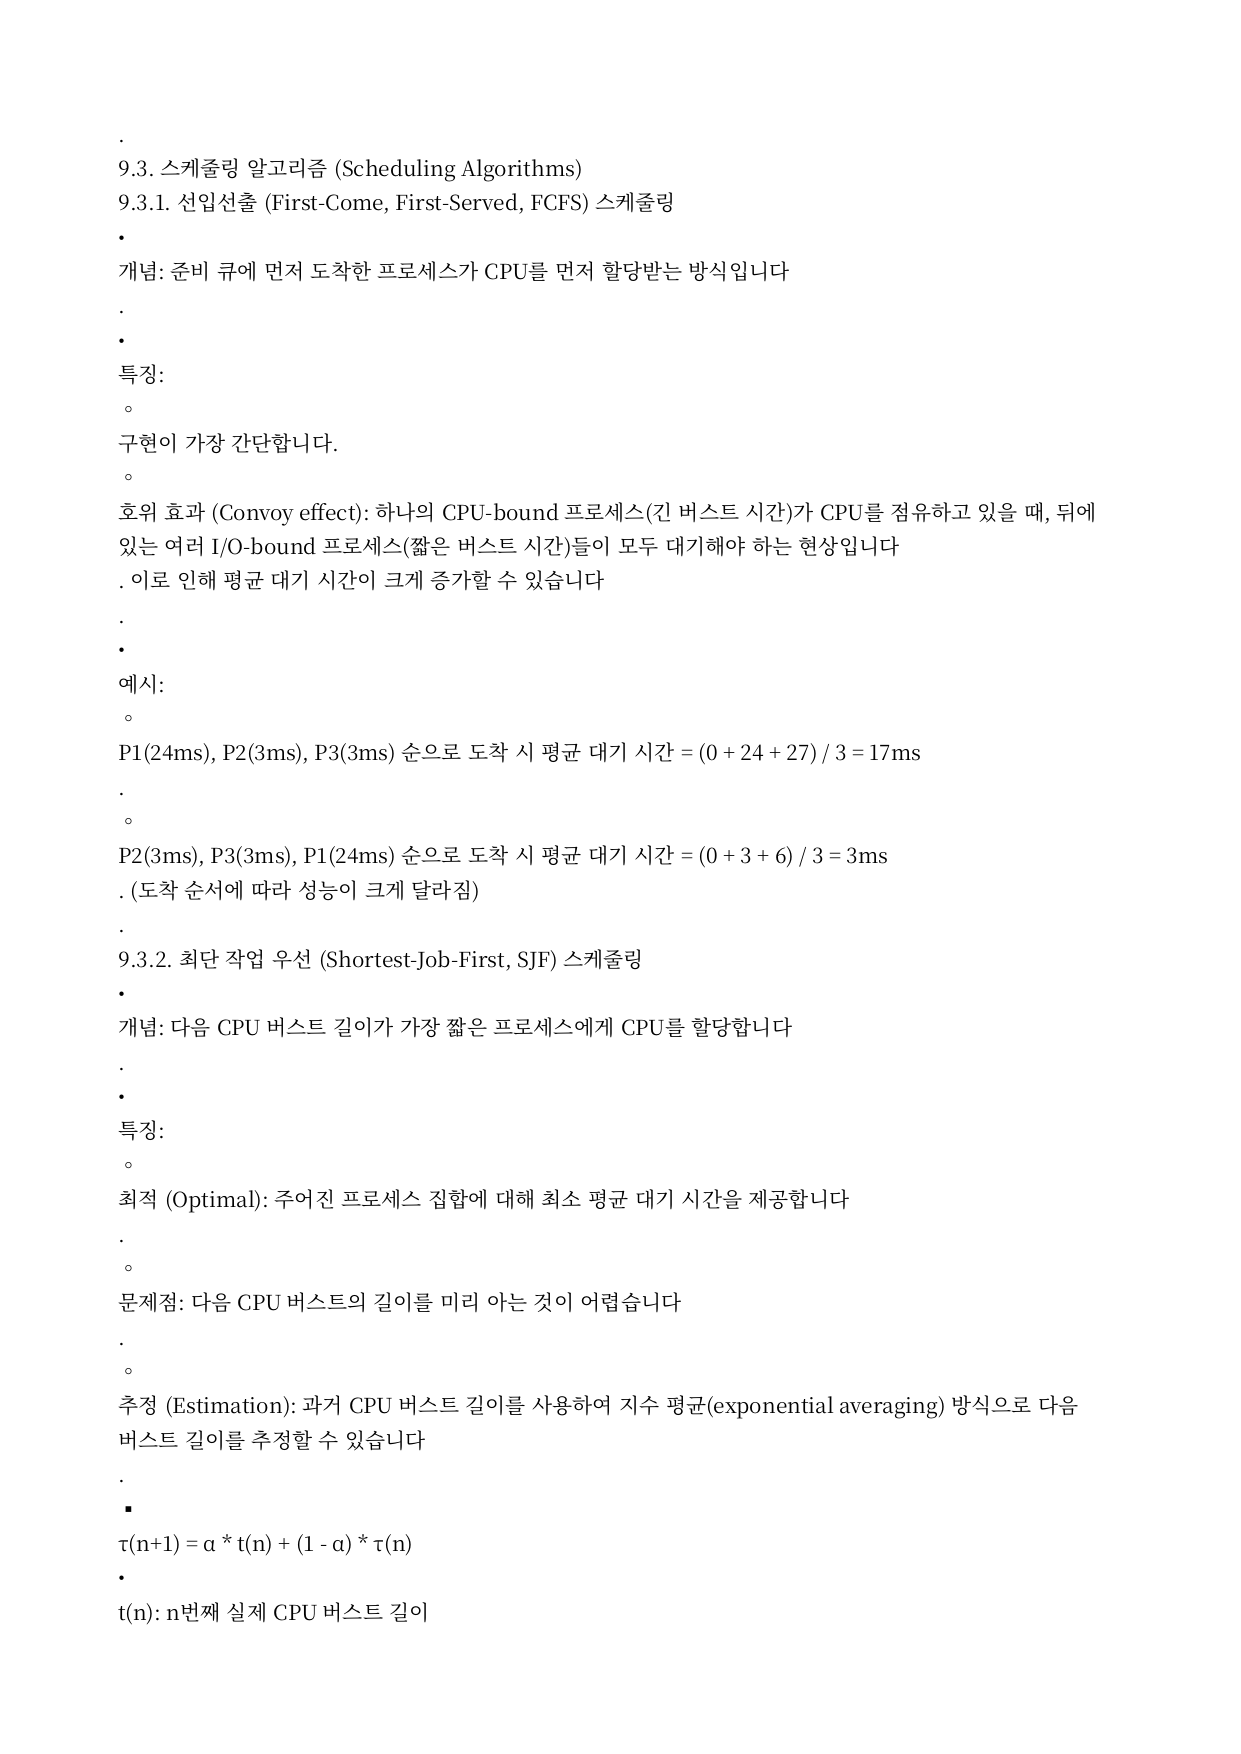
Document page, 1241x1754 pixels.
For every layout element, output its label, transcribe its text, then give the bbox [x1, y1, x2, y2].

text . 이로 인해 평균 대기 시간이 크게 증가할 수 있습니다 [118, 565, 1122, 595]
text τ(n+1) = α * t(n) + (1 - α) * τ(n) [118, 1527, 1122, 1557]
text . [118, 1321, 1122, 1351]
text ◦ [118, 1356, 1122, 1386]
text 특징: [118, 359, 1122, 389]
text 특징: [118, 1115, 1122, 1145]
text 문제점: 다음 CPU 버스트의 길이를 미리 아는 것이 어렵습니다 [118, 1287, 1122, 1317]
text • [118, 1562, 1122, 1592]
text 구현이 가장 간단합니다. [118, 427, 1122, 457]
text ◦ [118, 1149, 1122, 1179]
text • [118, 634, 1122, 664]
text . [118, 909, 1122, 939]
text 예시: [118, 668, 1122, 698]
text P2(3ms), P3(3ms), P1(24ms) 순으로 도착 시 평균 대기 시간 = (0 + 3 + 6) / 3 = 3ms [118, 840, 1122, 870]
text 최적 (Optimal): 주어진 프로세스 집합에 대해 최소 평균 대기 시간을 제공합니다 [118, 1184, 1122, 1214]
text ◦ [118, 1252, 1122, 1282]
text 9.3.1. 선입선출 (First-Come, First-Served, FCFS) 스케줄링 [118, 187, 1122, 217]
text ▪ [118, 1493, 1122, 1523]
text 추정 (Estimation): 과거 CPU 버스트 길이를 사용하여 지수 평균(exponential averaging) 방식으로 다음 버스트 길이를 추정할 수 있습니다 [118, 1390, 1122, 1454]
text ◦ [118, 393, 1122, 423]
text 개념: 준비 큐에 먼저 도착한 프로세스가 CPU를 먼저 할당받는 방식입니다 [118, 256, 1122, 286]
text . (도착 순서에 따라 성능이 크게 달라짐) [118, 874, 1122, 904]
text . [118, 1046, 1122, 1076]
text 호위 효과 (Convoy effect): 하나의 CPU-bound 프로세스(긴 버스트 시간)가 CPU를 점유하고 있을 때, 뒤에 있는 여러 I/O-bound 프로세스(짧은 버스트 시간)들이 모두 대기해야 하는 현상입니다 [118, 496, 1122, 561]
text . [118, 771, 1122, 801]
text • [118, 1081, 1122, 1111]
text ◦ [118, 702, 1122, 732]
text ◦ [118, 462, 1122, 492]
text t(n): n번째 실제 CPU 버스트 길이 [118, 1596, 1122, 1626]
text . [118, 290, 1122, 320]
text . [118, 1218, 1122, 1248]
text 9.3.2. 최단 작업 우선 (Shortest-Job-First, SJF) 스케줄링 [118, 943, 1122, 973]
text 개념: 다음 CPU 버스트 길이가 가장 짧은 프로세스에게 CPU를 할당합니다 [118, 1012, 1122, 1042]
text • [118, 324, 1122, 354]
text • [118, 221, 1122, 251]
text . [118, 1459, 1122, 1489]
text • [118, 977, 1122, 1007]
text P1(24ms), P2(3ms), P3(3ms) 순으로 도착 시 평균 대기 시간 = (0 + 24 + 27) / 3 = 17ms [118, 737, 1122, 767]
text ◦ [118, 806, 1122, 836]
text . [118, 599, 1122, 629]
text 9.3. 스케줄링 알고리즘 (Scheduling Algorithms) [118, 152, 1122, 182]
text . [118, 118, 1122, 148]
